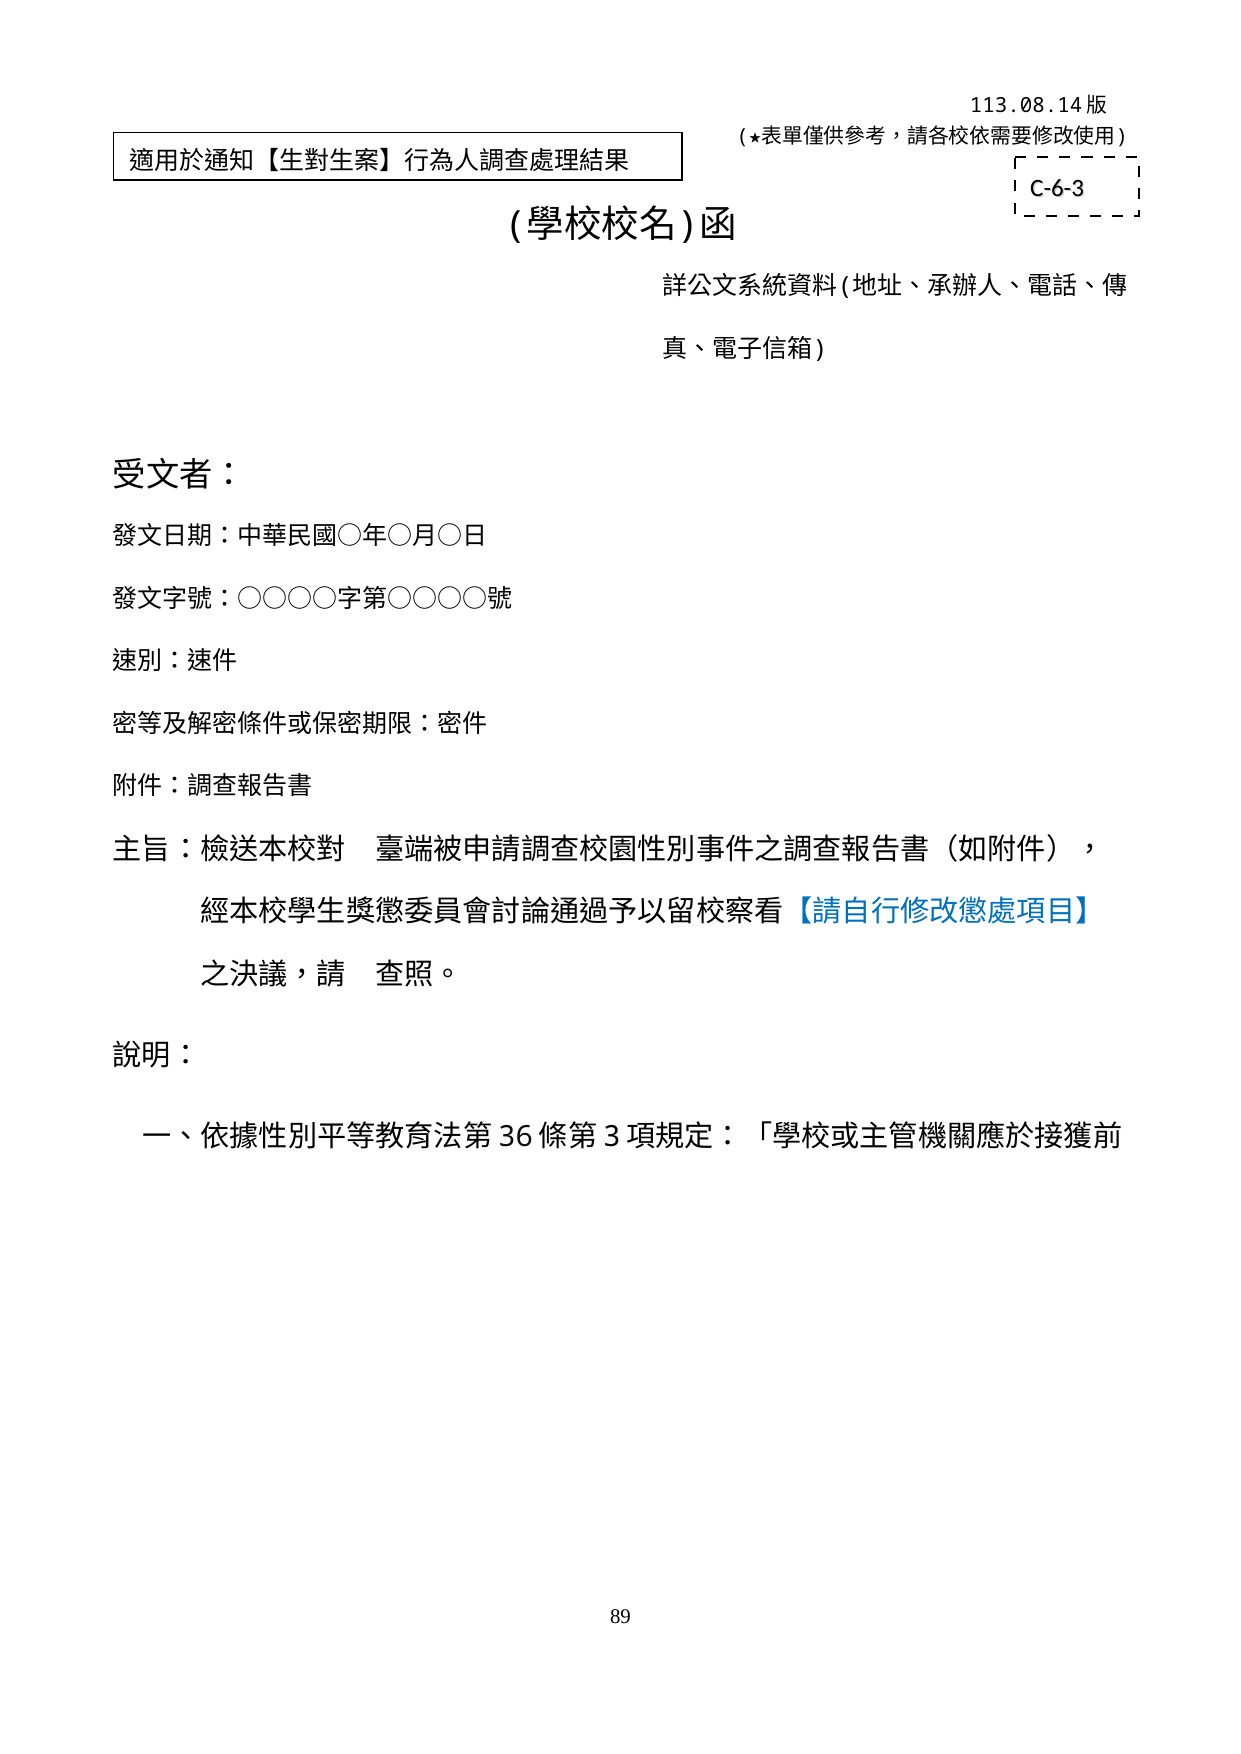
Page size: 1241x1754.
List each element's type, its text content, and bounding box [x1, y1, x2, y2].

text 適用於通知【生對生案】行為人調查處理結果 [129, 141, 666, 172]
text 發文字號：○○○○字第○○○○號 [112, 555, 1128, 617]
text 發文日期：中華民國○年○月○日 [112, 492, 1128, 555]
text 速別：速件 [112, 617, 1128, 680]
text (學校校名)函 [112, 133, 1128, 242]
text 詳公文系統資料(地址、承辦人、電話、傳真、電子信箱) [662, 242, 1128, 367]
text 受文者： [112, 430, 1128, 492]
text 主旨：檢送本校對 臺端被申請調查校園性別事件之調查報告書（如附件），經本校學生獎懲委員會討論通過予以留校察看【請自行修改懲處項目】之決議，請 查照。 [112, 805, 1128, 992]
text 一、依據性別平等教育法第36條第3項規定：「學校或主管機關應於接獲前 [142, 1092, 1128, 1155]
text 密等及解密條件或保密期限：密件 [112, 680, 1128, 742]
text 說明： [112, 1011, 1128, 1073]
text 附件：調查報告書 [112, 742, 1128, 805]
